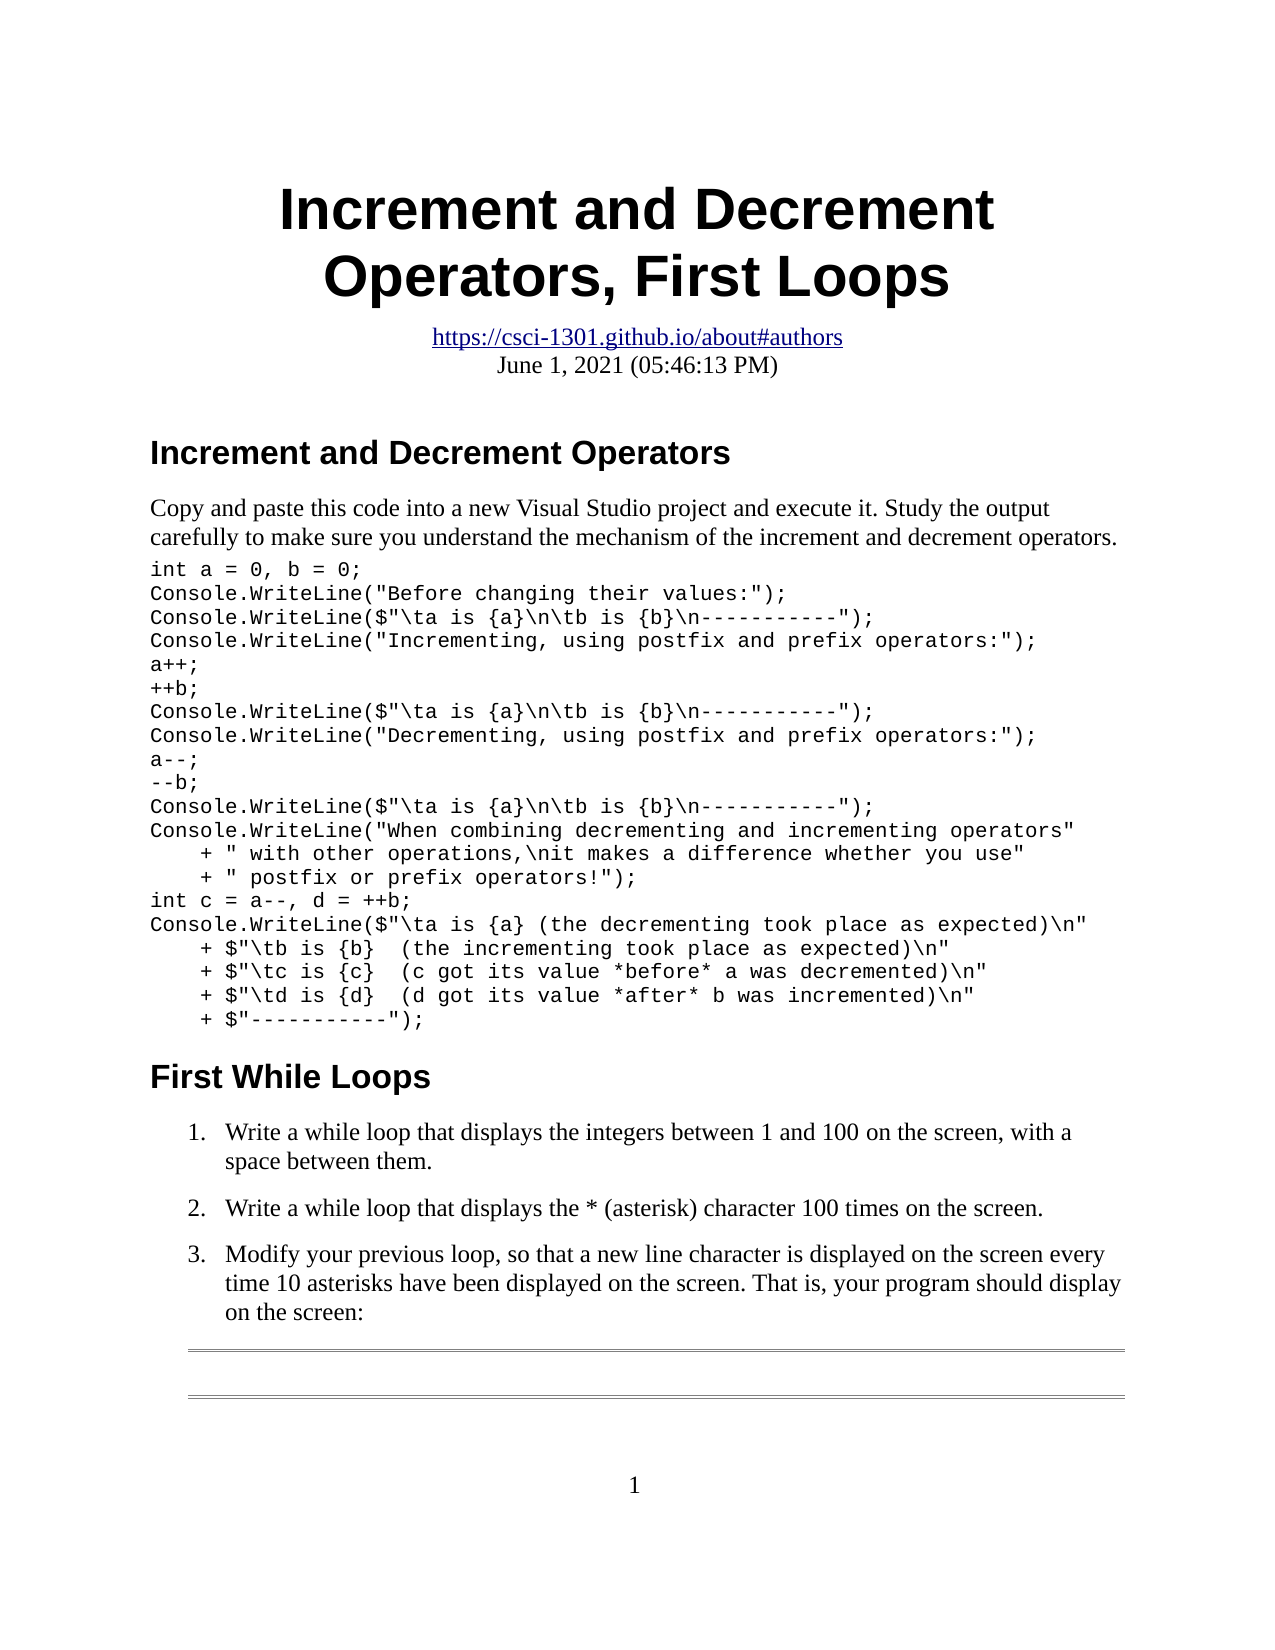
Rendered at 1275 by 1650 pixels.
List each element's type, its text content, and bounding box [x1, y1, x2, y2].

text https://csci-1301.github.io/about#authors [150, 322, 1125, 350]
text + " postfix or prefix operators!"); [150, 867, 1125, 891]
subtitle Increment and Decrement Operators [150, 433, 1125, 472]
text int c = a--, d = ++b; [150, 891, 1125, 914]
text Console.WriteLine($"\ta is {a} (the decrementing took place as expected)\n" [150, 914, 1125, 938]
text --b; [150, 772, 1125, 796]
list Modify your previous loop, so that a new line character is displayed on the screen every time 10 asterisks have been displayed on the screen. That is, your program should display on the screen: [187, 1239, 1125, 1326]
text + $"\td is {d} (d got its value *after* b was incremented)\n" [150, 985, 1125, 1009]
text + $"\tb is {b} (the incrementing took place as expected)\n" [150, 938, 1125, 961]
text June 1, 2021 (05:46:13 PM) [150, 350, 1125, 379]
text Copy and paste this code into a new Visual Studio project and execute it. Study the output carefully to make sure you understand the mechanism of the increment and decrement operators. [150, 493, 1125, 551]
subtitle First While Loops [150, 1057, 1125, 1096]
text a++; [150, 654, 1125, 678]
text Console.WriteLine($"\ta is {a}\n\tb is {b}\n-----------"); [150, 701, 1125, 725]
text Console.WriteLine("Decrementing, using postfix and prefix operators:"); [150, 725, 1125, 749]
text ++b; [150, 678, 1125, 701]
list Write a while loop that displays the * (asterisk) character 100 times on the screen. [187, 1193, 1125, 1222]
text Console.WriteLine($"\ta is {a}\n\tb is {b}\n-----------"); [150, 607, 1125, 630]
list Write a while loop that displays the integers between and on the screen, with a space between them. [187, 1117, 1125, 1175]
text a--; [150, 749, 1125, 772]
text int a = 0, b = 0; [150, 559, 1125, 583]
text + " with other operations,\nit makes a difference whether you use" [150, 843, 1125, 867]
text + $"\tc is {c} (c got its value *before* a was decremented)\n" [150, 961, 1125, 985]
text Console.WriteLine("Incrementing, using postfix and prefix operators:"); [150, 630, 1125, 654]
text Console.WriteLine("When combining decrementing and incrementing operators" [150, 819, 1125, 843]
text Console.WriteLine($"\ta is {a}\n\tb is {b}\n-----------"); [150, 796, 1125, 819]
text + $"-----------"); [150, 1009, 1125, 1032]
text Console.WriteLine("Before changing their values:"); [150, 583, 1125, 607]
title Increment and Decrement Operators, First Loops [150, 175, 1125, 309]
